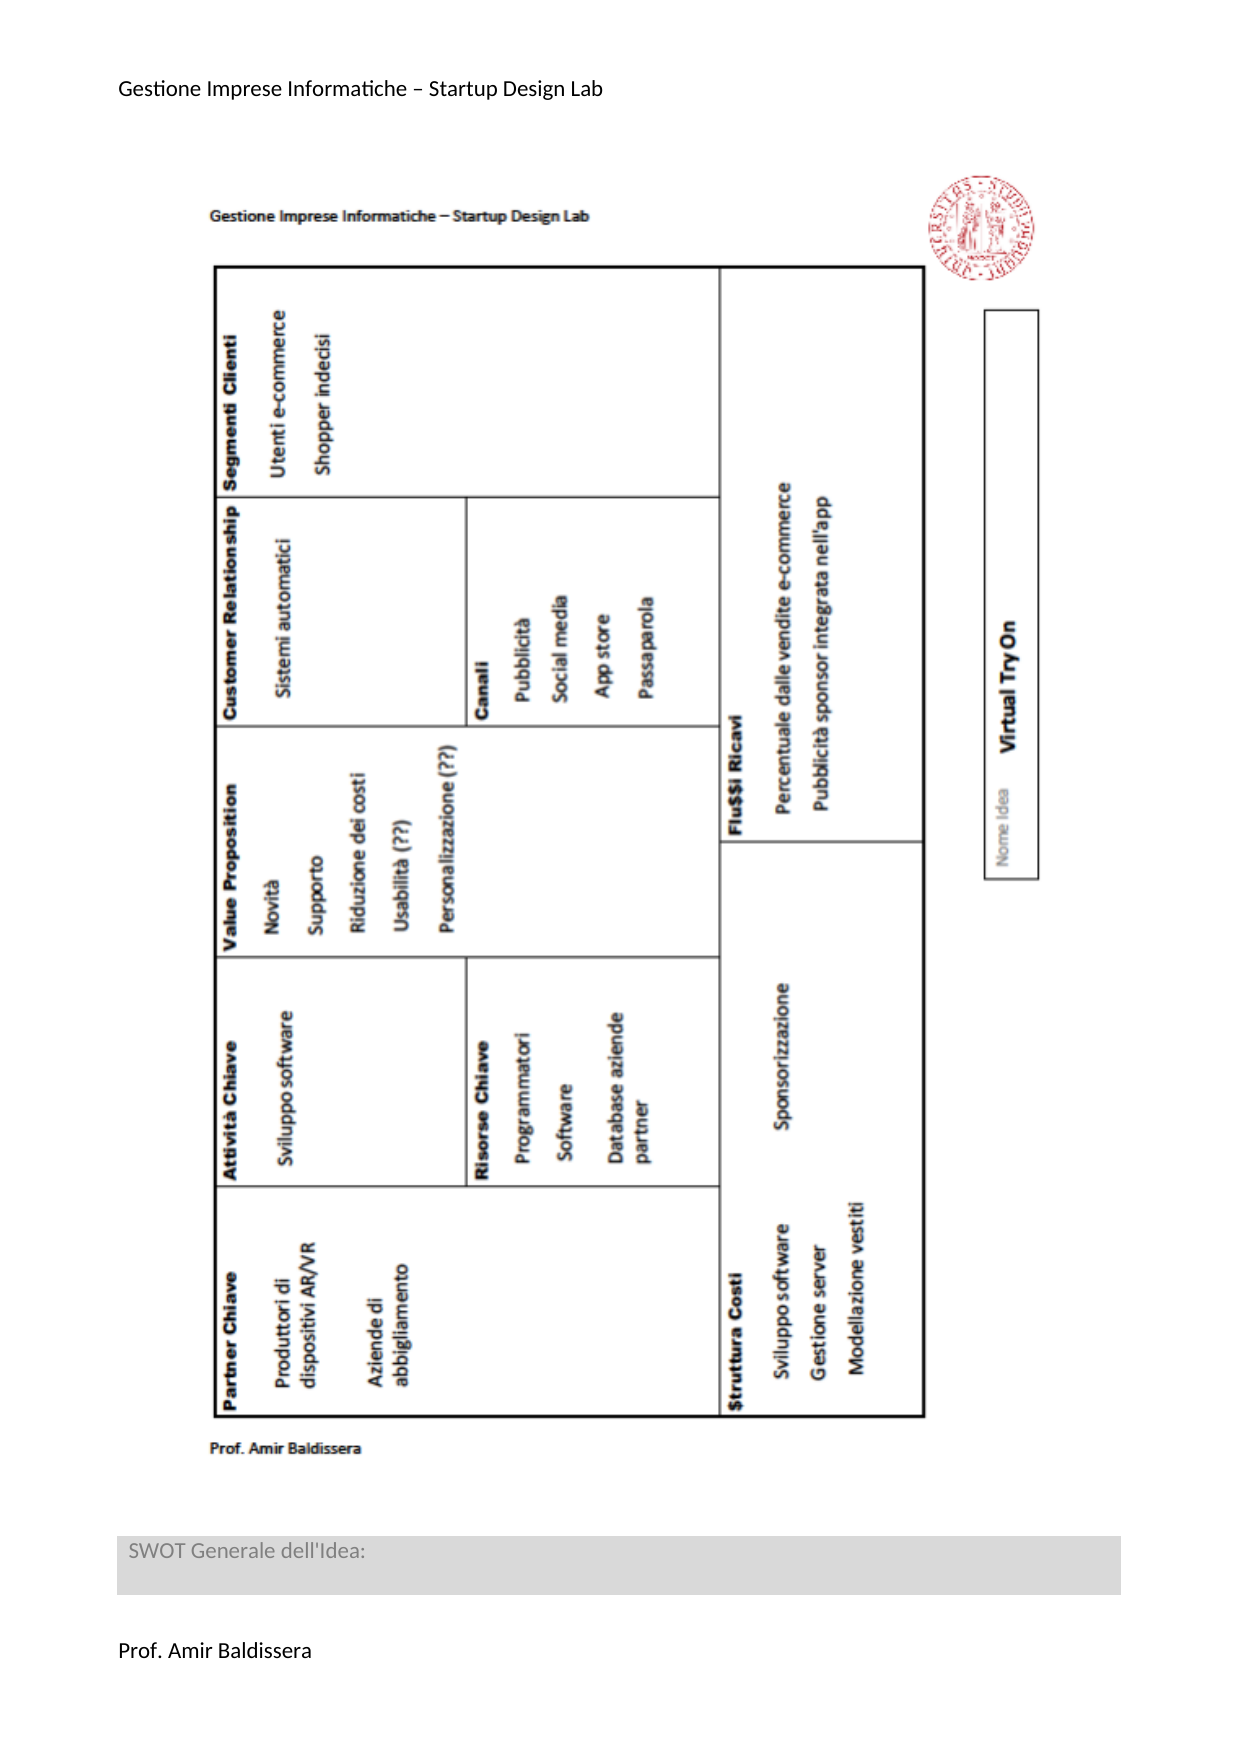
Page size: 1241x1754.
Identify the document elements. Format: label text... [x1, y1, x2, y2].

table_header SWOT Generale dell'Idea: [117, 1536, 1121, 1595]
